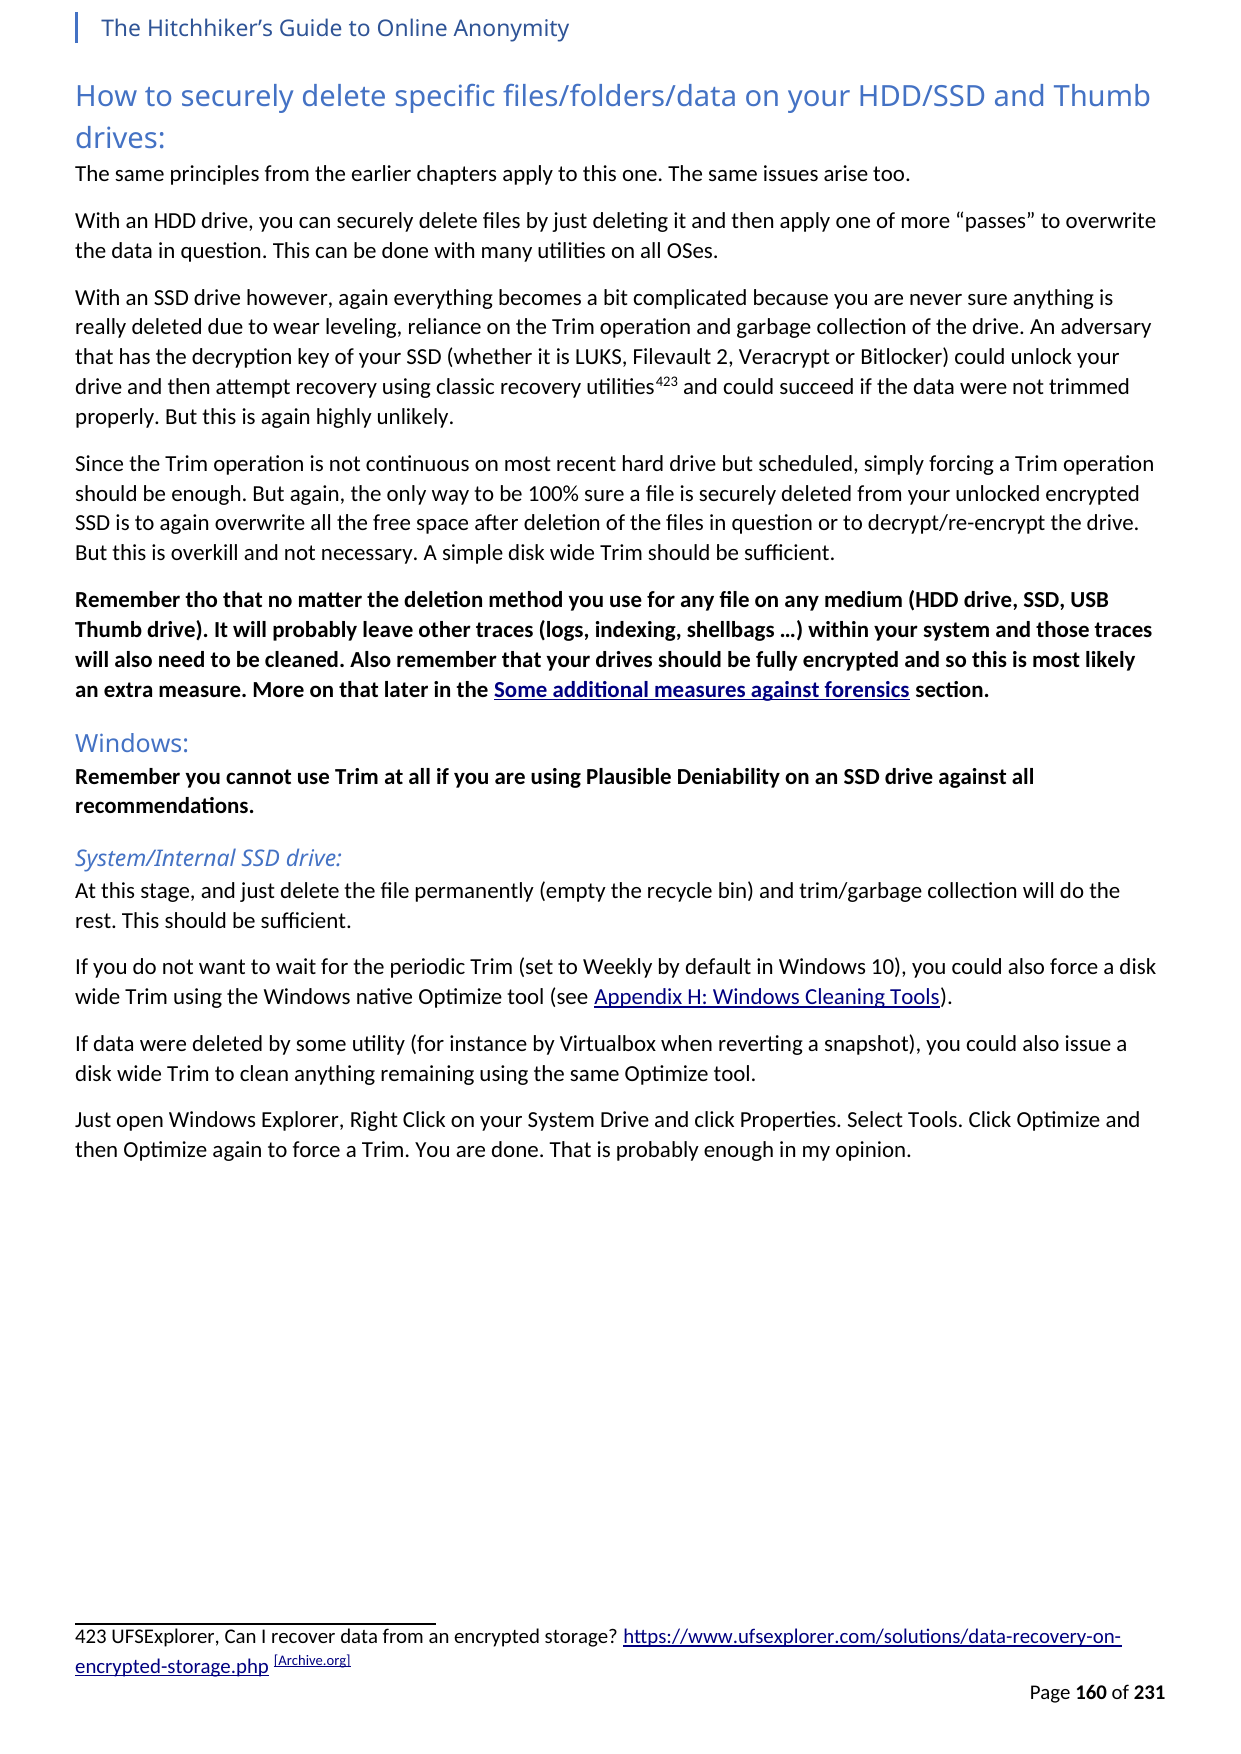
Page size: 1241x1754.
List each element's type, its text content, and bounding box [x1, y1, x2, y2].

text If you do not want to wait for the periodic Trim (set to Weekly by default in Windows 10), you could also force a disk wide Trim using the Windows native Optimize tool (see Appendix H: Windows Cleaning Tools). [75, 952, 1165, 1010]
subtitle System/Internal SSD drive: [75, 842, 1165, 874]
text With an SSD drive however, again everything becomes a bit complicated because you are never sure anything is really deleted due to wear leveling, reliance on the Trim operation and garbage collection of the drive. An adversary that has the decryption key of your SSD (whether it is LUKS, Filevault 2, Veracrypt or Bitlocker) could unlock your drive and then attempt recovery using classic recovery utilities and could succeed if the data were not trimmed properly. But this is again highly unlikely. [75, 283, 1165, 430]
subtitle How to securely delete specific files/folders/data on your HDD/SSD and Thumb drives: [75, 75, 1165, 157]
text At this stage, and just delete the file permanently (empty the recycle bin) and trim/garbage collection will do the rest. This should be sufficient. [75, 876, 1165, 934]
text If data were deleted by some utility (for instance by Virtualbox when reverting a snapshot), you could also issue a disk wide Trim to clean anything remaining using the same Optimize tool. [75, 1029, 1165, 1087]
text UFSExplorer, Can I recover data from an encrypted storage? https://www.ufsexplorer.com/solutions/data-recovery-on-encrypted-storage.php [Archive.org] [75, 1624, 1165, 1679]
text Remember tho that no matter the deletion method you use for any file on any medium (HDD drive, SSD, USB Thumb drive). It will probably leave other traces (logs, indexing, shellbags …) within your system and those traces will also need to be cleaned. Also remember that your drives should be fully encrypted and so this is most likely an extra measure. More on that later in the Some additional measures against forensics section. [75, 585, 1165, 703]
text Since the Trim operation is not continuous on most recent hard drive but scheduled, simply forcing a Trim operation should be enough. But again, the only way to be 100% sure a file is securely deleted from your unlocked encrypted SSD is to again overwrite all the free space after deletion of the files in question or to decrypt/re-encrypt the drive. But this is overkill and not necessary. A simple disk wide Trim should be sufficient. [75, 449, 1165, 566]
text Remember you cannot use Trim at all if you are using Plausible Deniability on an SSD drive against all recommendations. [75, 762, 1165, 820]
text With an HDD drive, you can securely delete files by just deleting it and then apply one of more “passes” to overwrite the data in question. This can be done with many utilities on all OSes. [75, 206, 1165, 264]
text Just open Windows Explorer, Right Click on your System Drive and click Properties. Select Tools. Click Optimize and then Optimize again to force a Trim. You are done. That is probably enough in my opinion. [75, 1105, 1165, 1163]
subtitle Windows: [75, 725, 1165, 759]
text The same principles from the earlier chapters apply to this one. The same issues arise too. [75, 159, 1165, 188]
